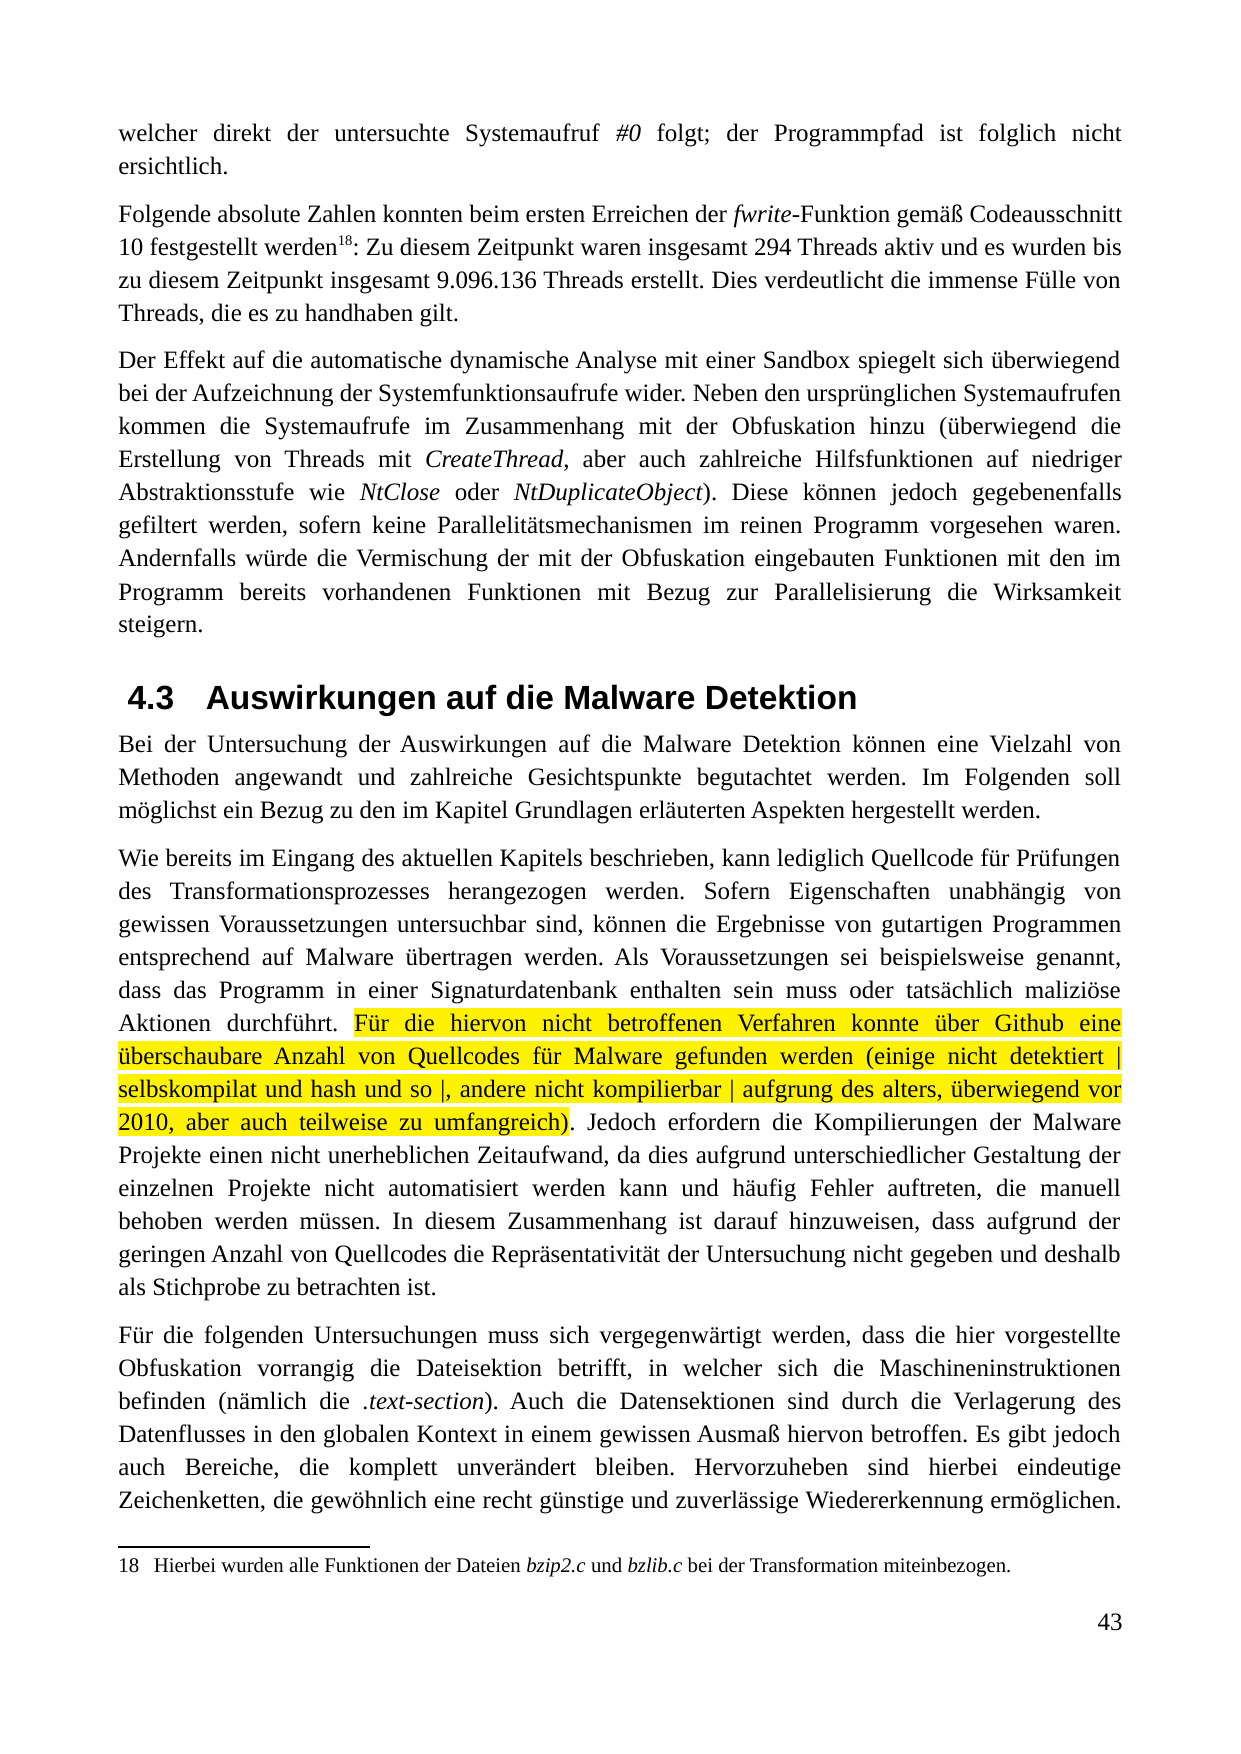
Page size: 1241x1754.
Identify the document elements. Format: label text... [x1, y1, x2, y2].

text Folgende absolute Zahlen konnten beim ersten Erreichen der fwrite-Funktion gemäß Codeausschnitt 10 festgestellt werden: Zu diesem Zeitpunkt waren insgesamt 294 Threads aktiv und es wurden bis zu diesem Zeitpunkt insgesamt 9.096.136 Threads erstellt. Dies verdeutlicht die immense Fülle von Threads, die es zu handhaben gilt. [118, 199, 1122, 327]
subtitle Auswirkungen auf die Malware Detektion [118, 678, 1122, 717]
text Für die folgenden Untersuchungen muss sich vergegenwärtigt werden, dass die hier vorgestellte Obfuskation vorrangig die Dateisektion betrifft, in welcher sich die Maschineninstruktionen befinden (nämlich die .text-section). Auch die Datensektionen sind durch die Verlagerung des Datenflusses in den globalen Kontext in einem gewissen Ausmaß hiervon betroffen. Es gibt jedoch auch Bereiche, die komplett unverändert bleiben. Hervorzuheben sind hierbei eindeutige Zeichenketten, die gewöhnlich eine recht günstige und zuverlässige Wiedererkennung ermöglichen. [118, 1320, 1122, 1513]
text Der Effekt auf die automatische dynamische Analyse mit einer Sandbox spiegelt sich überwiegend bei der Aufzeichnung der Systemfunktionsaufrufe wider. Neben den ursprünglichen Systemaufrufen kommen die Systemaufrufe im Zusammenhang mit der Obfuskation hinzu (überwiegend die Erstellung von Threads mit CreateThread, aber auch zahlreiche Hilfsfunktionen auf niedriger Abstraktionsstufe wie NtClose oder NtDuplicateObject). Diese können jedoch gegebenenfalls gefiltert werden, sofern keine Parallelitätsmechanismen im reinen Programm vorgesehen waren. Andernfalls würde die Vermischung der mit der Obfuskation eingebauten Funktionen mit den im Programm bereits vorhandenen Funktionen mit Bezug zur Parallelisierung die Wirksamkeit steigern. [118, 345, 1122, 638]
text Hierbei wurden alle Funktionen der Dateien bzip2.c und bzlib.c bei der Transformation miteinbezogen. [118, 1553, 1122, 1577]
text welcher direkt der untersuchte Systemaufruf #0 folgt; der Programmpfad ist folglich nicht ersichtlich. [118, 118, 1122, 180]
text Wie bereits im Eingang des aktuellen Kapitels beschrieben, kann lediglich Quellcode für Prüfungen des Transformationsprozesses herangezogen werden. Sofern Eigenschaften unabhängig von gewissen Voraussetzungen untersuchbar sind, können die Ergebnisse von gutartigen Programmen entsprechend auf Malware übertragen werden. Als Voraussetzungen sei beispielsweise genannt, dass das Programm in einer Signaturdatenbank enthalten sein muss oder tatsächlich maliziöse Aktionen durchführt. Für die hiervon nicht betroffenen Verfahren konnte über Github eine überschaubare Anzahl von Quellcodes für Malware gefunden werden (einige nicht detektiert | selbskompilat und hash und so |, andere nicht kompilierbar | aufgrung des alters, überwiegend vor 2010, aber auch teilweise zu umfangreich). Jedoch erfordern die Kompilierungen der Malware Projekte einen nicht unerheblichen Zeitaufwand, da dies aufgrund unterschiedlicher Gestaltung der einzelnen Projekte nicht automatisiert werden kann und häufig Fehler auftreten, die manuell behoben werden müssen. In diesem Zusammenhang ist darauf hinzuweisen, dass aufgrund der geringen Anzahl von Quellcodes die Repräsentativität der Untersuchung nicht gegeben und deshalb als Stichprobe zu betrachten ist. [118, 843, 1122, 1301]
text Bei der Untersuchung der Auswirkungen auf die Malware Detektion können eine Vielzahl von Methoden angewandt und zahlreiche Gesichtspunkte begutachtet werden. Im Folgenden soll möglichst ein Bezug zu den im Kapitel Grundlagen erläuterten Aspekten hergestellt werden. [118, 729, 1122, 824]
